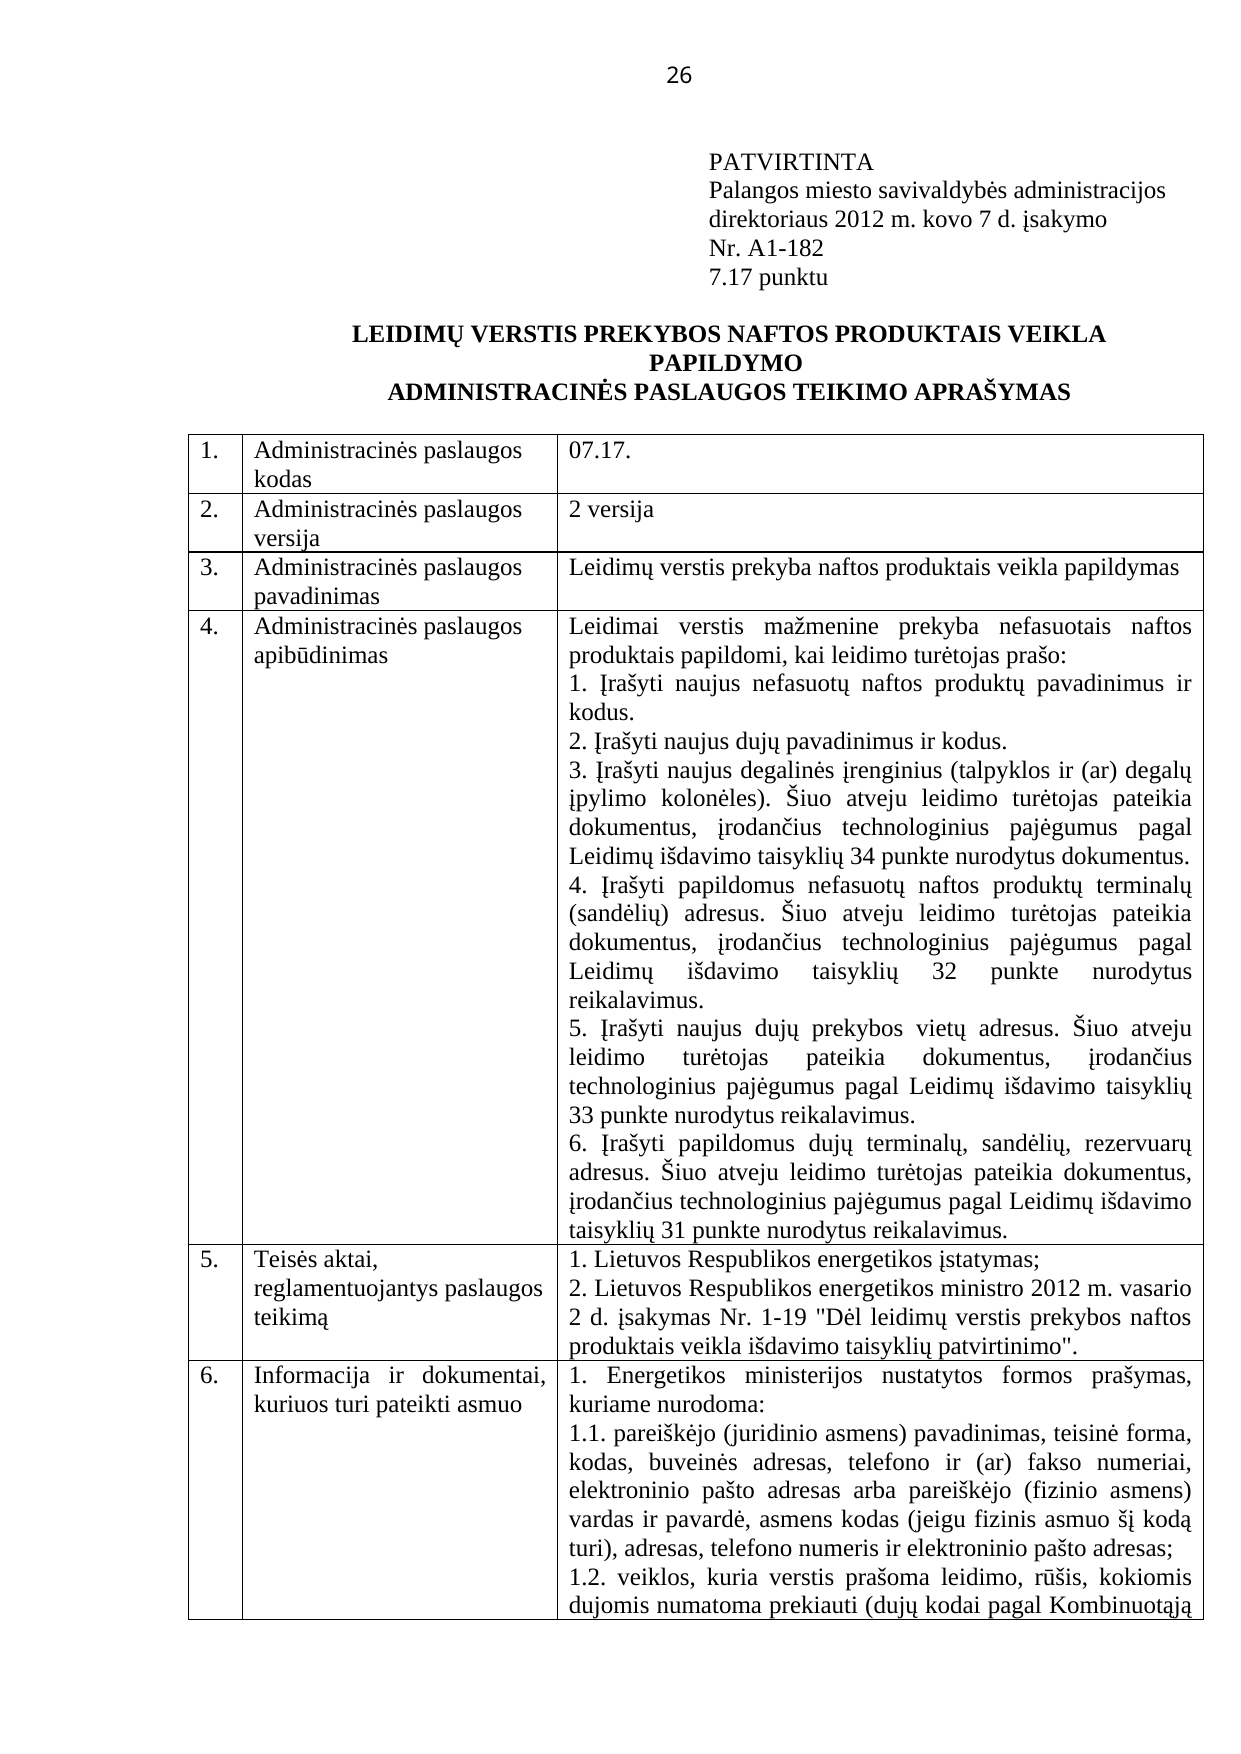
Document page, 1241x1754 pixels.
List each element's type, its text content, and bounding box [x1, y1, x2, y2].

table_header Administracinės paslaugos kodas [243, 435, 557, 493]
table_cell 2 versija [558, 494, 1203, 551]
table_cell 3. [189, 553, 242, 610]
table_cell Administracinės paslaugos apibūdinimas [243, 611, 557, 1243]
text ADMINISTRACINĖS PASLAUGOS TEIKIMO APRAŠYMAS [277, 377, 1181, 406]
text 7.17 punktu [177, 262, 1181, 291]
table_cell Administracinės paslaugos versija [243, 494, 557, 551]
table_cell Leidimų verstis prekyba naftos produktais veikla papildymas [558, 553, 1203, 610]
table_cell Teisės aktai, reglamentuojantys paslaugos teikimą [243, 1245, 557, 1359]
table_cell 6. [189, 1361, 242, 1619]
table_cell Leidimai verstis mažmenine prekyba nefasuotais naftos produktais papildomi, kai leidimo turėtojas prašo: 1. Įrašyti naujus nefasuotų naftos produktų pavadinimus ir kodus. 2. Įrašyti naujus dujų pavadinimus ir kodus. 3. Įrašyti naujus degalinės įrenginius (talpyklos ir (ar) degalų įpylimo kolonėles). Šiuo atveju leidimo turėtojas pateikia dokumentus, įrodančius technologinius pajėgumus pagal Leidimų išdavimo taisyklių 34 punkte nurodytus dokumentus. 4. Įrašyti papildomus nefasuotų naftos produktų terminalų (sandėlių) adresus. Šiuo atveju leidimo turėtojas pateikia dokumentus, įrodančius technologinius pajėgumus pagal Leidimų išdavimo taisyklių 32 punkte nurodytus reikalavimus. 5. Įrašyti naujus dujų prekybos vietų adresus. Šiuo atveju leidimo turėtojas pateikia dokumentus, įrodančius technologinius pajėgumus pagal Leidimų išdavimo taisyklių 33 punkte nurodytus reikalavimus. 6. Įrašyti papildomus dujų terminalų, sandėlių, rezervuarų adresus. Šiuo atveju leidimo turėtojas pateikia dokumentus, įrodančius technologinius pajėgumus pagal Leidimų išdavimo taisyklių 31 punkte nurodytus reikalavimus. [558, 611, 1203, 1243]
text direktoriaus 2012 m. kovo 7 d. įsakymo [177, 204, 1181, 233]
text PATVIRTINTA [177, 147, 1181, 176]
table_cell 5. [189, 1245, 242, 1359]
table_cell 1. Lietuvos Respublikos energetikos įstatymas; 2. Lietuvos Respublikos energetikos ministro 2012 m. vasario 2 d. įsakymas Nr. 1-19 "Dėl leidimų verstis prekybos naftos produktais veikla išdavimo taisyklių patvirtinimo". [558, 1245, 1203, 1359]
text Palangos miesto savivaldybės administracijos [177, 176, 1181, 204]
table_header 1. [189, 435, 242, 493]
table_header 07.17. [558, 435, 1203, 493]
table_cell 1. Energetikos ministerijos nustatytos formos prašymas, kuriame nurodoma: 1.1. pareiškėjo (juridinio asmens) pavadinimas, teisinė forma, kodas, buveinės adresas, telefono ir (ar) fakso numeriai, elektroninio pašto adresas arba pareiškėjo (fizinio asmens) vardas ir pavardė, asmens kodas (jeigu fizinis asmuo šį kodą turi), adresas, telefono numeris ir elektroninio pašto adresas; 1.2. veiklos, kuria verstis prašoma leidimo, rūšis, kokiomis dujomis numatoma prekiauti (dujų kodai pagal Kombinuotąją [558, 1361, 1203, 1619]
table_cell Administracinės paslaugos pavadinimas [243, 553, 557, 610]
text LEIDIMŲ verstis prekybOS NAFTOS PRODUKTAIS VEIKLA PAPILDYMO [277, 319, 1181, 377]
table_cell 4. [189, 611, 242, 1243]
text Nr. A1-182 [177, 233, 1181, 262]
table_cell 2. [189, 494, 242, 551]
table_cell Informacija ir dokumentai, kuriuos turi pateikti asmuo [243, 1361, 557, 1619]
